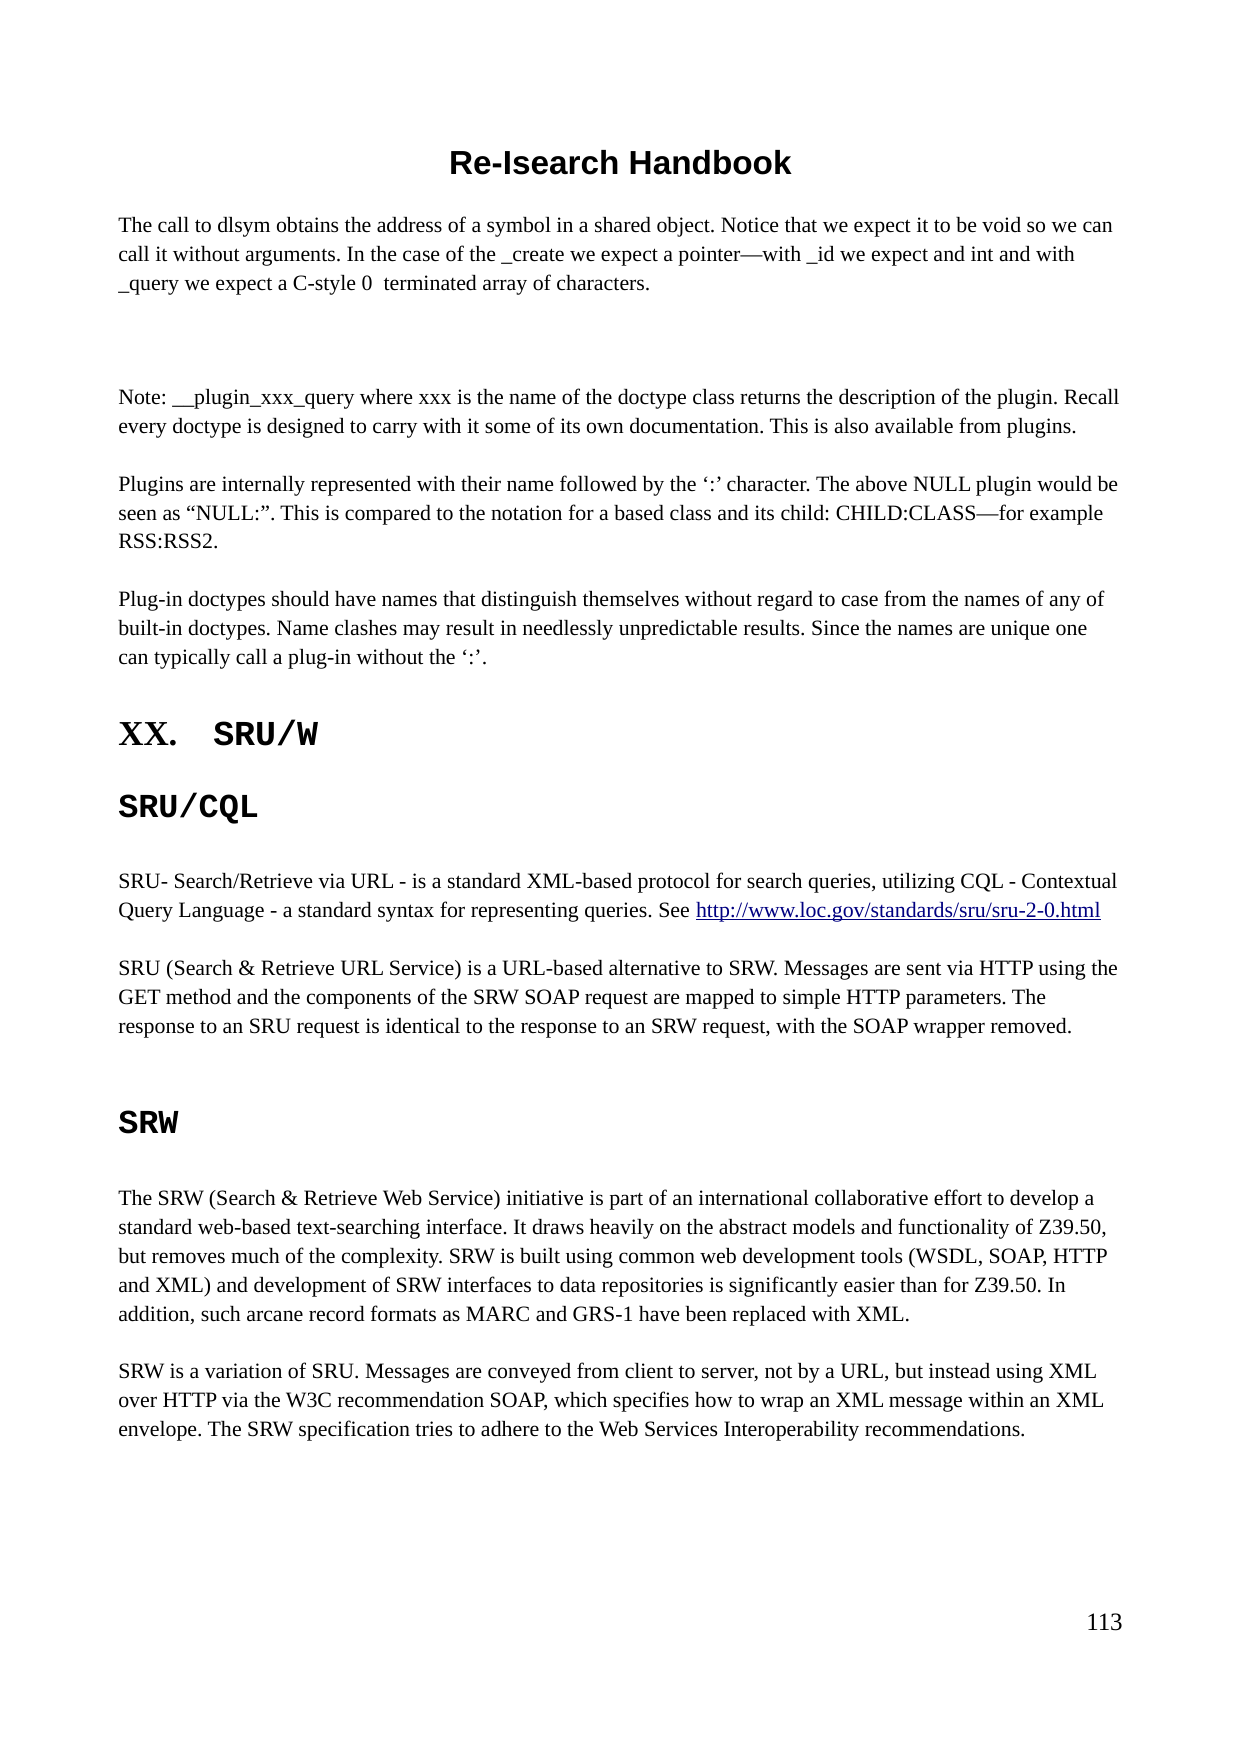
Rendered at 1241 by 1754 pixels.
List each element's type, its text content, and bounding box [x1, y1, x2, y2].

subtitle SRU/W [118, 713, 1122, 756]
text The call to dlsym obtains the address of a symbol in a shared object. Notice that we expect it to be void so we can call it without arguments. In the case of the _create we expect a pointer—with _id we expect and int and with _query we expect a C-style 0 terminated array of characters. [118, 212, 1122, 295]
text Note: __plugin_xxx_query where xxx is the name of the doctype class returns the description of the plugin. Recall every doctype is designed to carry with it some of its own documentation. This is also available from plugins. [118, 384, 1122, 438]
text Plugins are internally represented with their name followed by the ‘:’ character. The above NULL plugin would be seen as “NULL:”. This is compared to the notation for a based class and its child: CHILD:CLASS—for example RSS:RSS2. [118, 471, 1122, 554]
subtitle SRW [118, 1106, 1122, 1144]
text SRW is a variation of SRU. Messages are conveyed from client to server, not by a URL, but instead using XML over HTTP via the W3C recommendation SOAP, which specifies how to wrap an XML message within an XML envelope. The SRW specification tries to adhere to the Web Services Interoperability recommendations. [118, 1358, 1122, 1442]
text The SRW (Search & Retrieve Web Service) initiative is part of an international collaborative effort to develop a standard web-based text-searching interface. It draws heavily on the abstract models and functionality of Z39.50, but removes much of the complexity. SRW is built using common web development tools (WSDL, SOAP, HTTP and XML) and development of SRW interfaces to data repositories is significantly easier than for Z39.50. In addition, such arcane record formats as MARC and GRS-1 have been replaced with XML. [118, 1185, 1122, 1326]
text SRU (Search & Retrieve URL Service) is a URL-based alternative to SRW. Messages are sent via HTTP using the GET method and the components of the SRW SOAP request are mapped to simple HTTP parameters. The response to an SRU request is identical to the response to an SRW request, with the SOAP wrapper removed. [118, 955, 1122, 1038]
text SRU- Search/Retrieve via URL - is a standard XML-based protocol for search queries, utilizing CQL - Contextual Query Language - a standard syntax for representing queries. See http://www.loc.gov/standards/sru/sru-2-0.html [118, 868, 1122, 922]
text Plug-in doctypes should have names that distinguish themselves without regard to case from the names of any of built-in doctypes. Name clashes may result in needlessly unpredictable results. Since the names are unique one can typically call a plug-in without the ‘:’. [118, 586, 1122, 669]
subtitle SRU/CQL [118, 789, 1122, 827]
